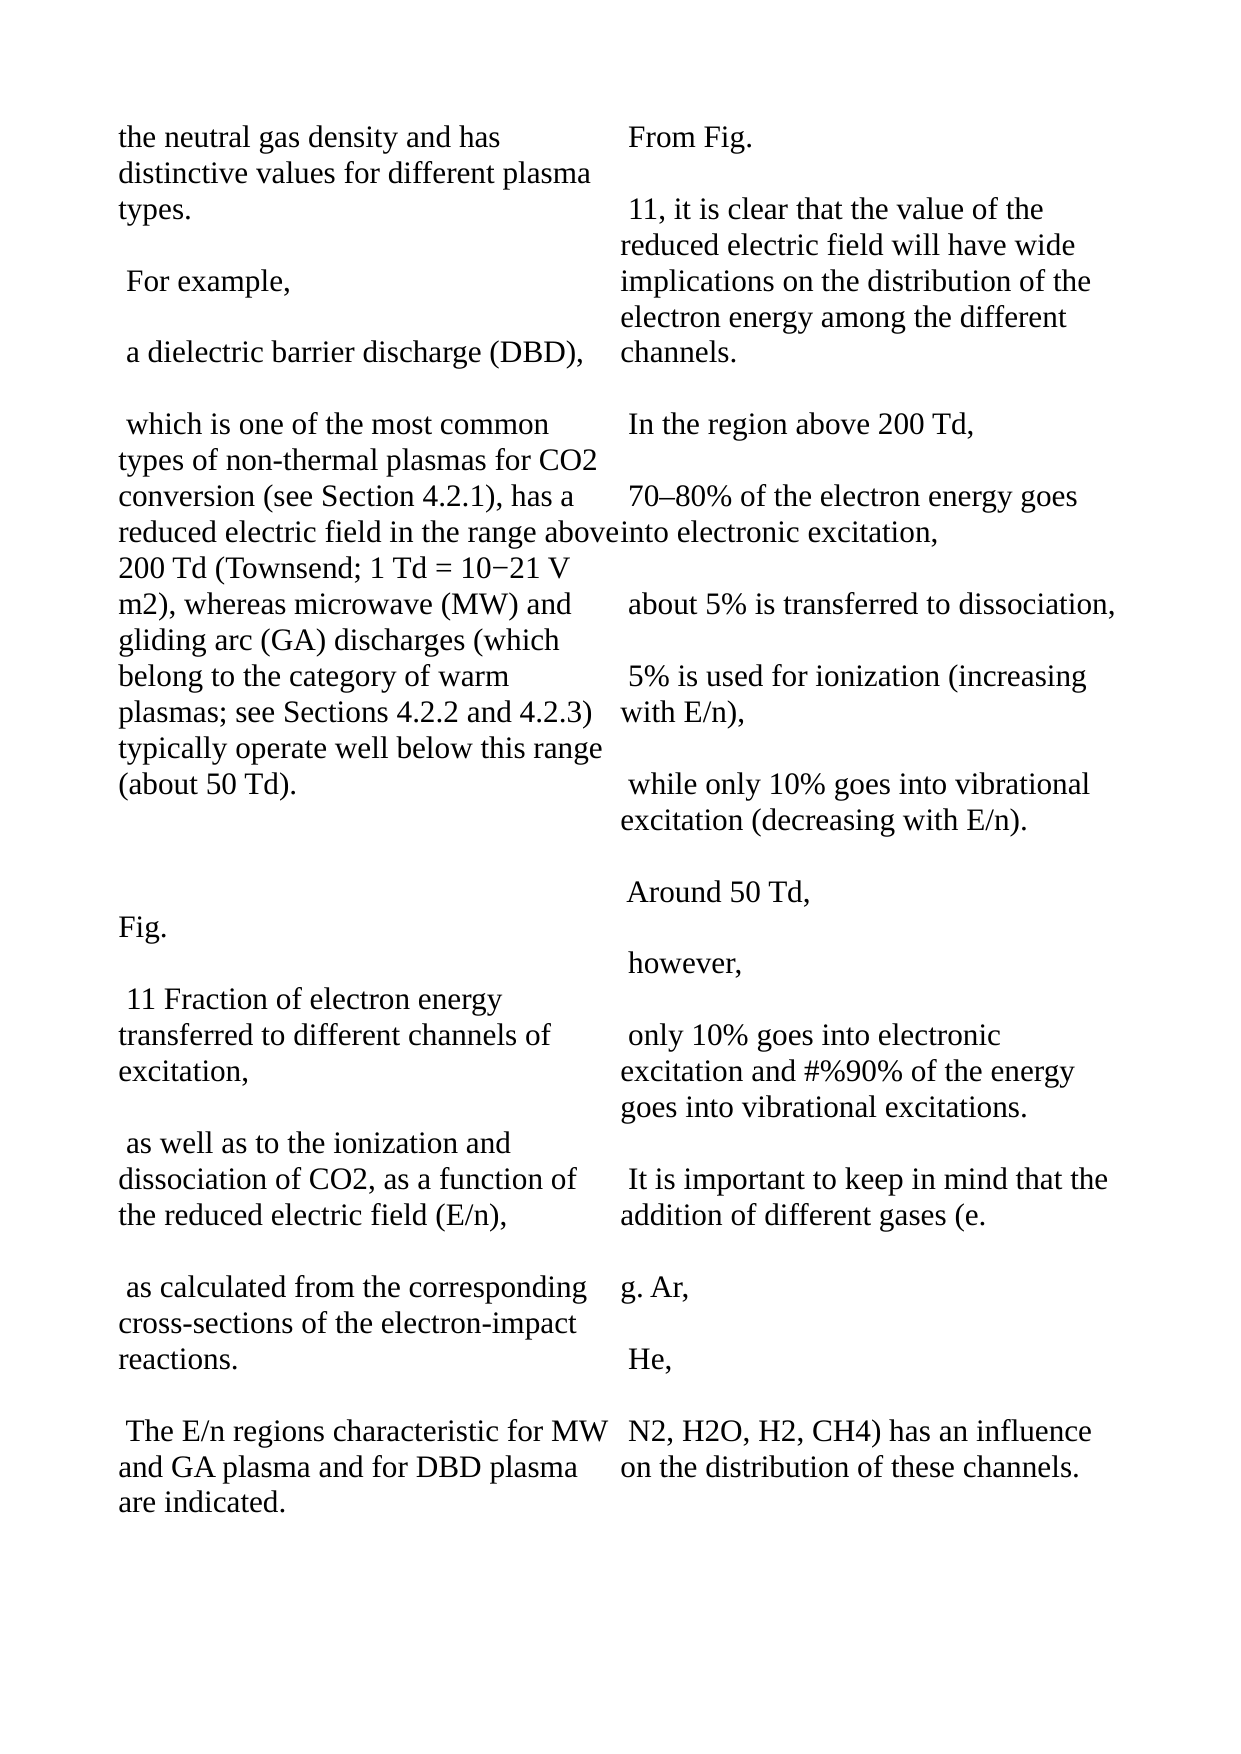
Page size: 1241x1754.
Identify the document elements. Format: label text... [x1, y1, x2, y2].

text about 5% is transferred to dissociation, [620, 585, 1122, 621]
text He, [620, 1340, 1122, 1376]
text g. Ar, [620, 1268, 1122, 1304]
text 70–80% of the electron energy goes into electronic excitation, [620, 477, 1122, 549]
text 11, it is clear that the value of the reduced electric field will have wide implications on the distribution of the electron energy among the different channels. [620, 190, 1122, 370]
text a dielectric barrier discharge (DBD), [118, 334, 620, 370]
text which is one of the most common types of non-thermal plasmas for CO2 conversion (see Section 4.2.1), has a reduced electric field in the range above 200 Td (Townsend; 1 Td = 10−21 V m2), whereas microwave (MW) and gliding arc (GA) discharges (which belong to the category of warm plasmas; see Sections 4.2.2 and 4.2.3) typically operate well below this range (about 50 Td). [118, 406, 620, 801]
text only 10% goes into electronic excitation and #%90% of the energy goes into vibrational excitations. [620, 1017, 1122, 1124]
text as calculated from the corresponding cross-sections of the electron-impact reactions. [118, 1268, 620, 1376]
text 5% is used for ionization (increasing with E/n), [620, 657, 1122, 729]
text For example, [118, 262, 620, 298]
text Around 50 Td, [620, 873, 1122, 909]
text From Fig. [620, 118, 1122, 154]
text N2, H2O, H2, CH4) has an influence on the distribution of these channels. [620, 1412, 1122, 1484]
text It is important to keep in mind that the addition of different gases (e. [620, 1160, 1122, 1232]
text The E/n regions characteristic for MW and GA plasma and for DBD plasma are indicated. [118, 1412, 620, 1520]
text 11 Fraction of electron energy transferred to different channels of excitation, [118, 981, 620, 1088]
text however, [620, 945, 1122, 981]
text Fig. [118, 909, 620, 945]
text In the region above 200 Td, [620, 406, 1122, 442]
text while only 10% goes into vibrational excitation (decreasing with E/n). [620, 765, 1122, 837]
text as well as to the ionization and dissociation of CO2, as a function of the reduced electric field (E/n), [118, 1124, 620, 1232]
text the neutral gas density and has distinctive values for different plasma types. [118, 118, 620, 226]
